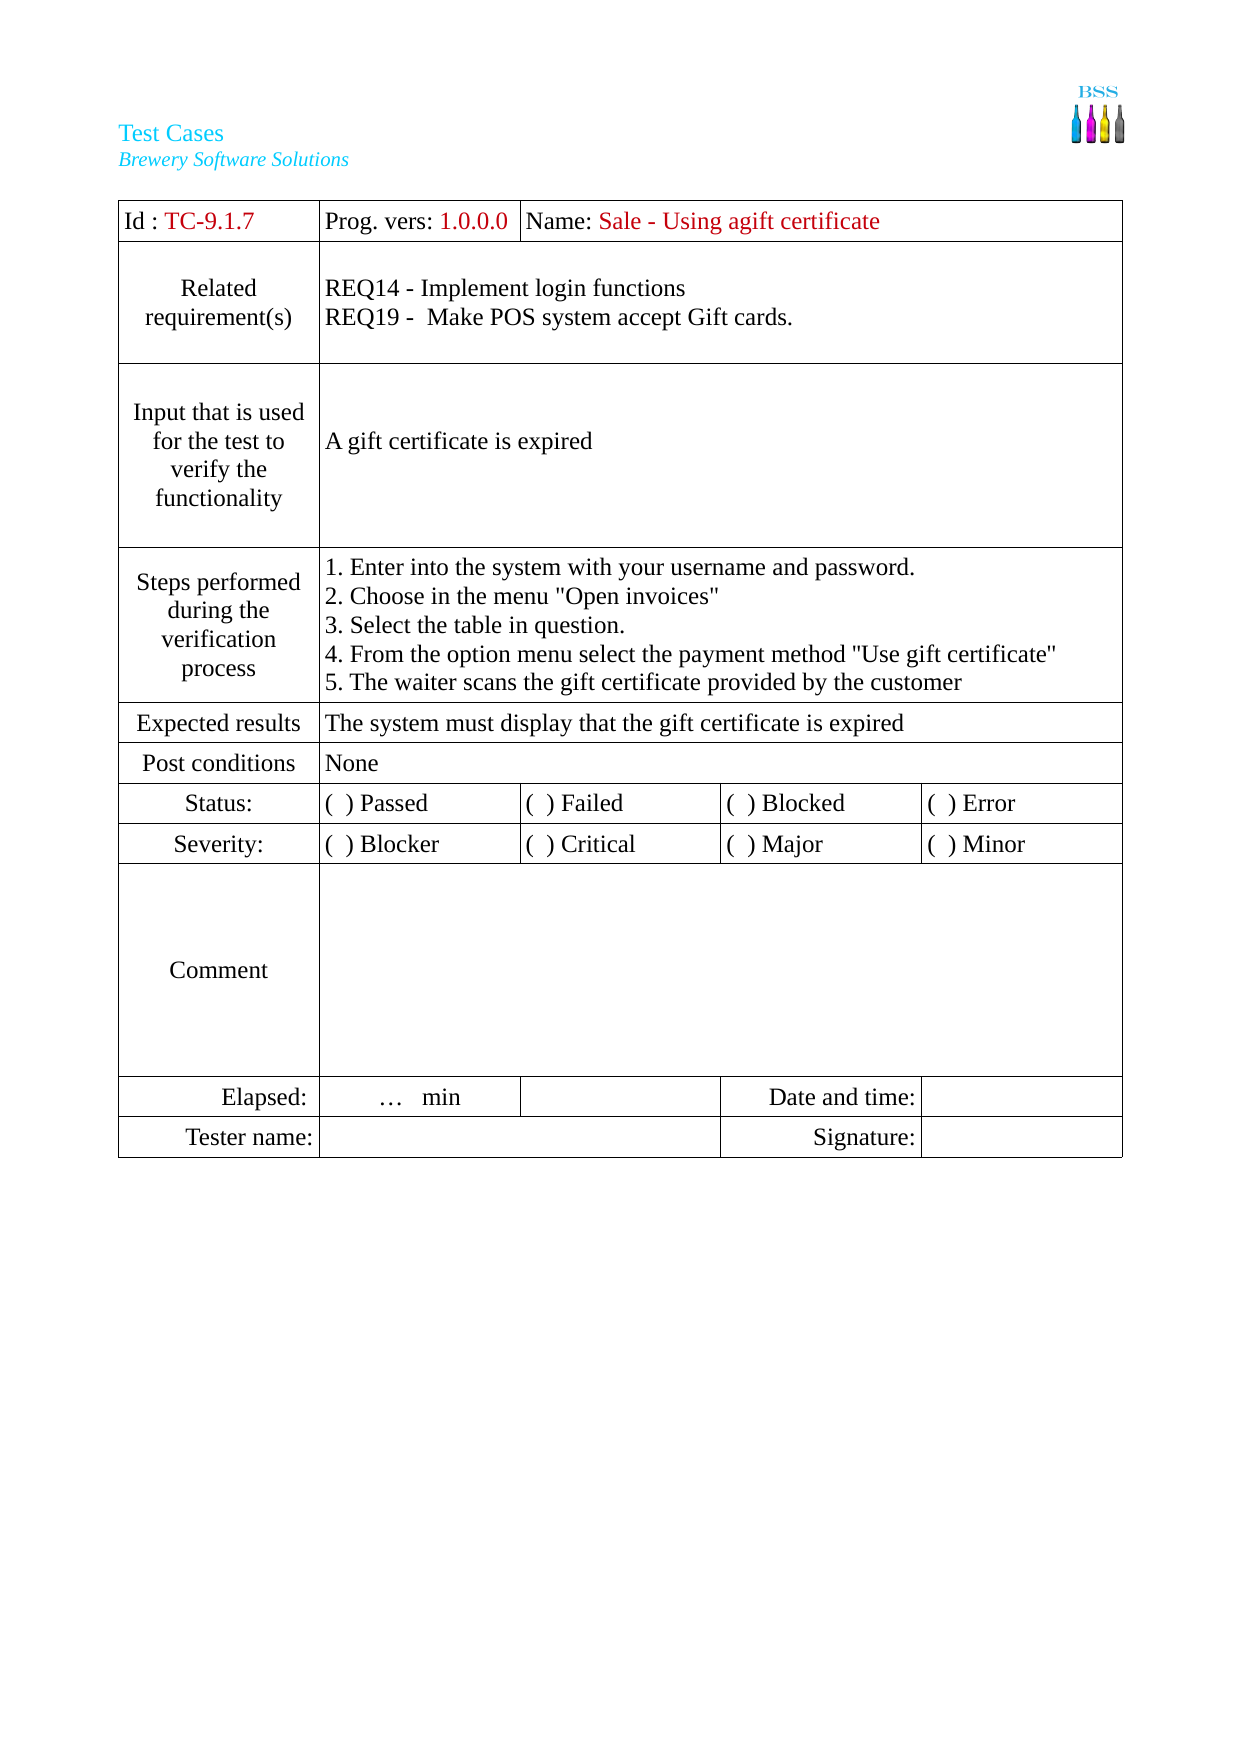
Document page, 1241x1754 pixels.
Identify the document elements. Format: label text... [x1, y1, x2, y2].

table_cell The system must display that the gift certificate is expired [320, 703, 1122, 742]
table_cell Related requirement(s) [119, 242, 319, 362]
picture [1063, 79, 1133, 149]
table_cell ( ) Passed [320, 784, 520, 823]
table_cell ( ) Major [721, 824, 921, 863]
table_cell ( ) Minor [922, 824, 1122, 863]
table_cell ( ) Error [922, 784, 1122, 823]
table_cell ( ) Blocked [721, 784, 921, 823]
table_cell [521, 1077, 720, 1116]
table_cell Comment [119, 864, 319, 1076]
table_cell Elapsed: [119, 1077, 319, 1116]
table_cell Input that is used for the test to verify the functionality [119, 364, 319, 547]
table_cell Steps performed during the verification process [119, 548, 319, 702]
table_cell [320, 864, 1122, 1076]
table_header Name: Sale - Using agift certificate [521, 201, 1122, 241]
table_cell Status: [119, 784, 319, 823]
table_cell ( ) Critical [521, 824, 720, 863]
table_cell Tester name: [119, 1117, 319, 1157]
table_cell [922, 1117, 1122, 1157]
table_cell 1. Enter into the system with your username and password. 2. Choose in the menu "Open invoices" 3. Select the table in question. 4. From the option menu select the payment method ''Use gift certificate'' 5. The waiter scans the gift certificate provided by the customer [320, 548, 1122, 702]
table_cell Signature: [721, 1117, 921, 1157]
table_cell Expected results [119, 703, 319, 742]
table_cell Post conditions [119, 743, 319, 782]
table_cell ( ) Blocker [320, 824, 520, 863]
table_header Id : TC-9.1.7 [119, 201, 319, 241]
table_cell [922, 1077, 1122, 1116]
table_cell Severity: [119, 824, 319, 863]
table_header Prog. vers: 1.0.0.0 [320, 201, 520, 241]
table_cell [320, 1117, 720, 1157]
table_cell … min [320, 1077, 520, 1116]
table_cell ( ) Failed [521, 784, 720, 823]
table_cell Date and time: [721, 1077, 921, 1116]
table_cell REQ14 - Implement login functions REQ19 - Make POS system accept Gift cards. [320, 242, 1122, 362]
table_cell A gift certificate is expired [320, 364, 1122, 547]
table_cell None [320, 743, 1122, 782]
